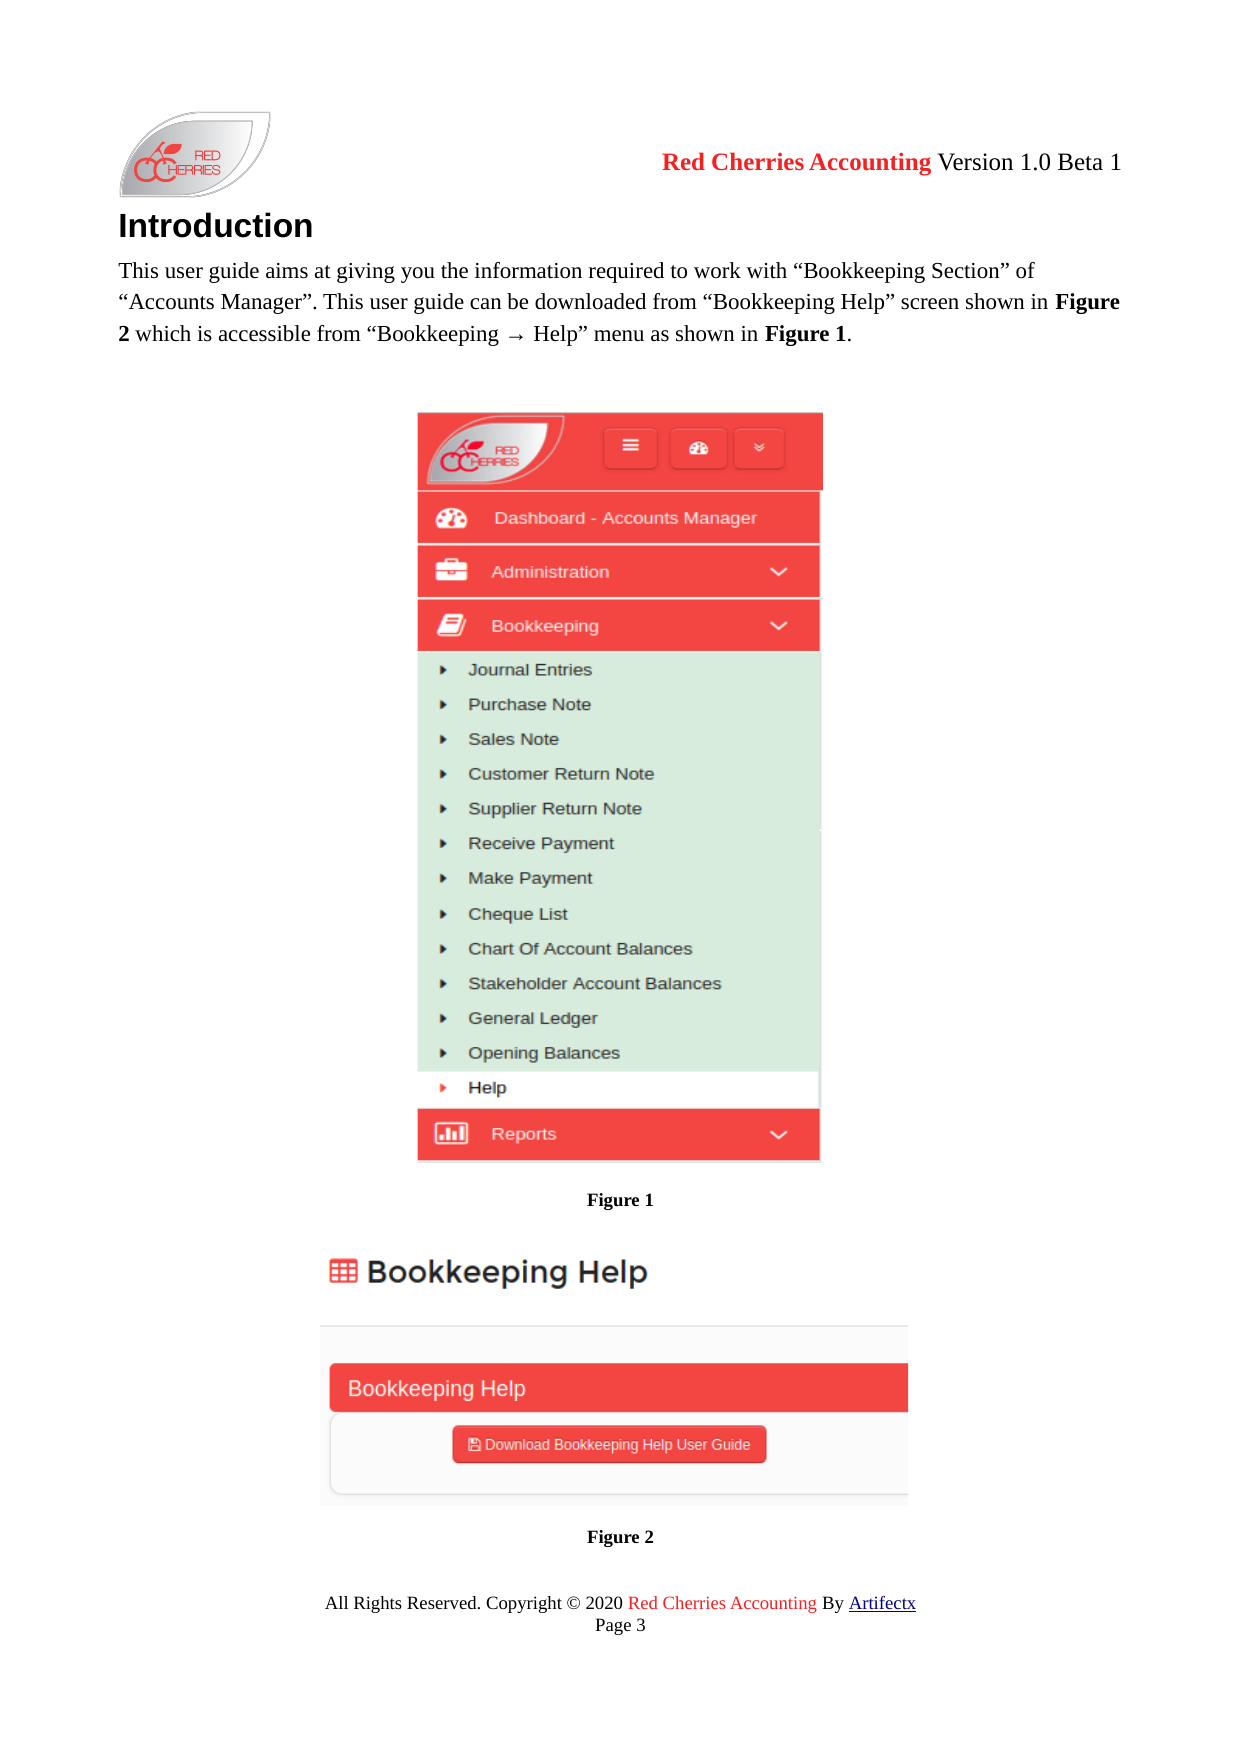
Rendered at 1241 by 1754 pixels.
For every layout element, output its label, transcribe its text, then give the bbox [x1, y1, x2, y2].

picture [118, 111, 272, 199]
picture [417, 412, 823, 1163]
subtitle Introduction [118, 206, 1122, 244]
text Figure 1 [118, 1189, 1122, 1210]
text Figure 2 [118, 1526, 1122, 1548]
picture [320, 1245, 909, 1506]
text This user guide aims at giving you the information required to work with “Bookkeeping Section” of “Accounts Manager”. This user guide can be downloaded from “Bookkeeping Help” screen shown in Figure 2 which is accessible from “Bookkeeping → Help” menu as shown in Figure 1. [118, 257, 1122, 346]
